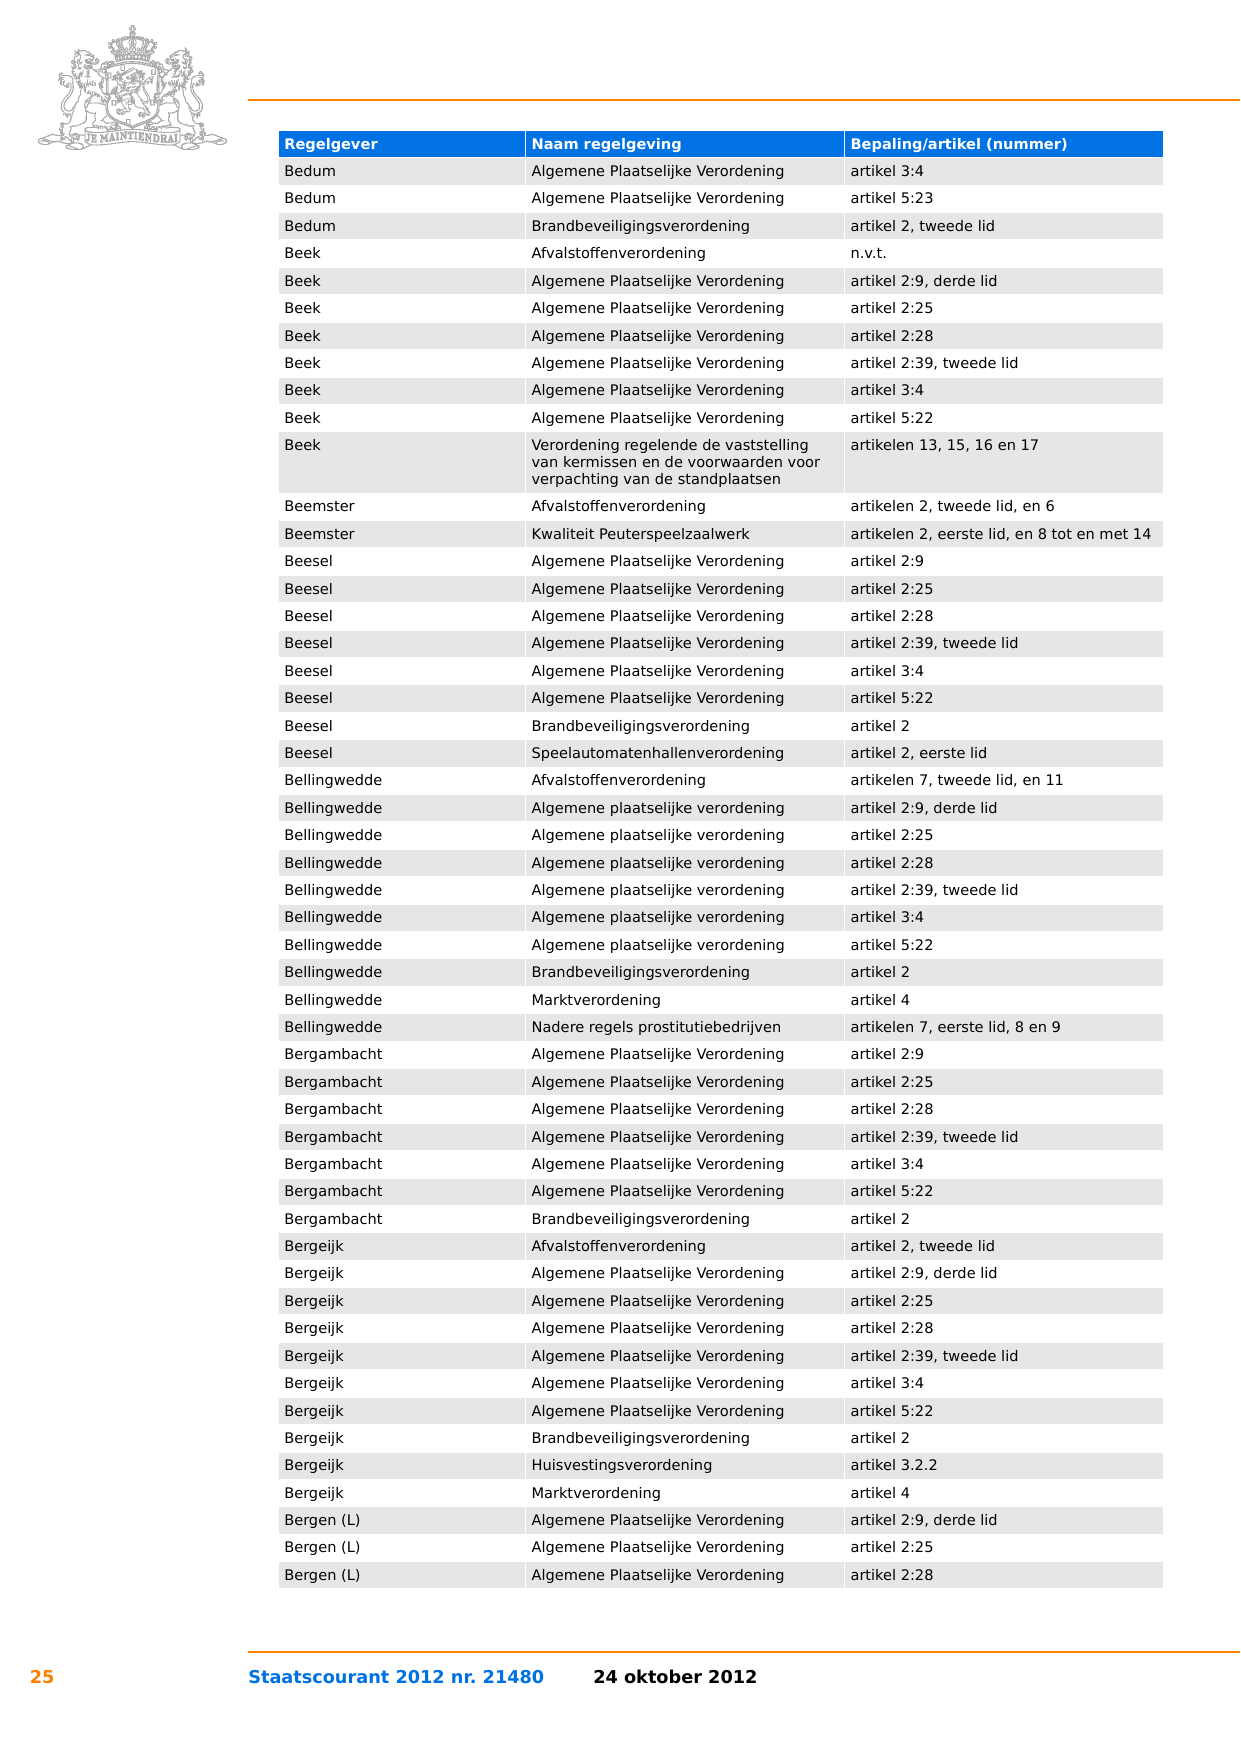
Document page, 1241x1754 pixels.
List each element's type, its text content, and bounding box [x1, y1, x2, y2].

table_cell artikel 2:28 [845, 850, 1163, 876]
table_header Naam regelgeving [526, 131, 844, 157]
table_cell artikelen 2, eerste lid, en 8 tot en met 14 [845, 521, 1163, 547]
table_cell Algemene Plaatselijke Verordening [526, 1179, 844, 1205]
table_cell Algemene Plaatselijke Verordening [526, 576, 844, 602]
table_cell Bergambacht [279, 1151, 525, 1177]
table_cell Bergeijk [279, 1316, 525, 1342]
table_cell Algemene Plaatselijke Verordening [526, 1069, 844, 1095]
table_cell Algemene Plaatselijke Verordening [526, 1316, 844, 1342]
table_cell Algemene Plaatselijke Verordening [526, 1562, 844, 1588]
table_cell Huisvestingsverordening [526, 1453, 844, 1479]
table_cell artikel 3:4 [845, 658, 1163, 684]
table_cell artikel 2:25 [845, 295, 1163, 322]
table_cell artikelen 7, eerste lid, 8 en 9 [845, 1014, 1163, 1041]
table_cell Beesel [279, 740, 525, 767]
table_cell artikel 2:9 [845, 1042, 1163, 1068]
table_cell Speelautomatenhallenverordening [526, 740, 844, 767]
table_cell Algemene Plaatselijke Verordening [526, 1535, 844, 1561]
table_cell Beek [279, 405, 525, 431]
table_cell Algemene Plaatselijke Verordening [526, 1507, 844, 1534]
table_cell Algemene Plaatselijke Verordening [526, 1261, 844, 1287]
table_cell artikel 2:9, derde lid [845, 1261, 1163, 1287]
table_cell artikel 3:4 [845, 1370, 1163, 1397]
table_cell Brandbeveiligingsverordening [526, 713, 844, 739]
table_cell Afvalstoffenverordening [526, 1233, 844, 1260]
table_cell Algemene Plaatselijke Verordening [526, 323, 844, 349]
table_cell Bellingwedde [279, 932, 525, 958]
table_cell Beesel [279, 658, 525, 684]
table_cell Bellingwedde [279, 850, 525, 876]
table_cell artikel 4 [845, 1480, 1163, 1506]
table_cell artikelen 13, 15, 16 en 17 [845, 432, 1163, 493]
table_cell Algemene Plaatselijke Verordening [526, 1151, 844, 1177]
table_cell Bergambacht [279, 1124, 525, 1150]
table_cell Bellingwedde [279, 768, 525, 794]
table_cell Beek [279, 295, 525, 322]
table_cell Bellingwedde [279, 823, 525, 849]
table_cell Bergeijk [279, 1233, 525, 1260]
table_cell Algemene plaatselijke verordening [526, 850, 844, 876]
table_cell Beesel [279, 713, 525, 739]
table_cell Beesel [279, 603, 525, 629]
table_cell Brandbeveiligingsverordening [526, 959, 844, 986]
table_cell Beemster [279, 521, 525, 547]
table_cell artikel 2, tweede lid [845, 1233, 1163, 1260]
table_cell Algemene Plaatselijke Verordening [526, 186, 844, 212]
table_cell artikel 3:4 [845, 158, 1163, 185]
table_cell Bergen (L) [279, 1562, 525, 1588]
table_cell artikel 2, eerste lid [845, 740, 1163, 767]
table_cell Nadere regels prostitutiebedrijven [526, 1014, 844, 1041]
table_cell artikel 2:25 [845, 823, 1163, 849]
table_cell Algemene Plaatselijke Verordening [526, 378, 844, 404]
table_cell Bedum [279, 158, 525, 185]
table_cell Bergen (L) [279, 1507, 525, 1534]
table_cell Bergambacht [279, 1179, 525, 1205]
table_cell Bellingwedde [279, 1014, 525, 1041]
table_cell artikel 5:22 [845, 685, 1163, 712]
table_cell Bellingwedde [279, 987, 525, 1013]
table_cell artikel 2:39, tweede lid [845, 1124, 1163, 1150]
table_cell artikelen 7, tweede lid, en 11 [845, 768, 1163, 794]
table_cell Algemene Plaatselijke Verordening [526, 603, 844, 629]
table_cell Beemster [279, 494, 525, 520]
picture [38, 25, 227, 150]
table_cell Verordening regelende de vaststelling van kermissen en de voorwaarden voor verpachting van de standplaatsen [526, 432, 844, 493]
table_cell Bergeijk [279, 1370, 525, 1397]
table_cell Algemene Plaatselijke Verordening [526, 295, 844, 322]
table_cell Bergambacht [279, 1206, 525, 1232]
table_cell Bellingwedde [279, 877, 525, 903]
table_cell artikel 2:39, tweede lid [845, 1343, 1163, 1369]
table_cell Algemene Plaatselijke Verordening [526, 685, 844, 712]
table_cell artikel 2 [845, 713, 1163, 739]
table_cell Bergeijk [279, 1288, 525, 1314]
table_cell artikel 5:22 [845, 932, 1163, 958]
table_cell Algemene Plaatselijke Verordening [526, 1398, 844, 1424]
table_cell Algemene plaatselijke verordening [526, 795, 844, 821]
table_cell Algemene Plaatselijke Verordening [526, 405, 844, 431]
table_cell Beesel [279, 685, 525, 712]
table_cell Brandbeveiligingsverordening [526, 213, 844, 239]
table_cell Bergambacht [279, 1069, 525, 1095]
table_cell Algemene Plaatselijke Verordening [526, 658, 844, 684]
table_cell Bellingwedde [279, 905, 525, 931]
table_cell Bergeijk [279, 1480, 525, 1506]
table_cell Brandbeveiligingsverordening [526, 1425, 844, 1451]
table_cell Algemene plaatselijke verordening [526, 905, 844, 931]
table_cell Algemene plaatselijke verordening [526, 932, 844, 958]
table_cell artikel 3:4 [845, 905, 1163, 931]
table_cell Bedum [279, 186, 525, 212]
table_cell Algemene plaatselijke verordening [526, 823, 844, 849]
table_cell Bellingwedde [279, 795, 525, 821]
table_cell artikel 2 [845, 1425, 1163, 1451]
table_cell artikel 2:28 [845, 1096, 1163, 1123]
table_cell Algemene Plaatselijke Verordening [526, 1096, 844, 1123]
table_cell Bergambacht [279, 1096, 525, 1123]
table_cell artikel 2 [845, 1206, 1163, 1232]
table_cell Beek [279, 241, 525, 267]
table_cell Beesel [279, 549, 525, 575]
table_cell Bergambacht [279, 1042, 525, 1068]
table_cell Beesel [279, 576, 525, 602]
table_cell artikel 2:25 [845, 1069, 1163, 1095]
table_cell artikel 2:28 [845, 1316, 1163, 1342]
table_cell Bergeijk [279, 1425, 525, 1451]
table_cell Marktverordening [526, 987, 844, 1013]
table_cell Algemene plaatselijke verordening [526, 877, 844, 903]
table_cell Beek [279, 268, 525, 294]
table_cell Beek [279, 432, 525, 493]
table_cell Algemene Plaatselijke Verordening [526, 549, 844, 575]
table_cell artikel 2 [845, 959, 1163, 986]
table_cell Bergeijk [279, 1261, 525, 1287]
table_cell artikel 3:4 [845, 378, 1163, 404]
table_cell artikel 3.2.2 [845, 1453, 1163, 1479]
table_cell artikel 2:9, derde lid [845, 1507, 1163, 1534]
table_cell Brandbeveiligingsverordening [526, 1206, 844, 1232]
table_cell artikel 3:4 [845, 1151, 1163, 1177]
table_cell artikel 2:39, tweede lid [845, 350, 1163, 376]
table_cell Bergeijk [279, 1453, 525, 1479]
table_cell artikel 2:9, derde lid [845, 795, 1163, 821]
table_cell Bergeijk [279, 1398, 525, 1424]
table_cell Algemene Plaatselijke Verordening [526, 1343, 844, 1369]
table_cell Beek [279, 378, 525, 404]
table_cell artikel 2:28 [845, 603, 1163, 629]
table_cell Bergeijk [279, 1343, 525, 1369]
table_cell artikel 2:28 [845, 1562, 1163, 1588]
table_cell Bedum [279, 213, 525, 239]
table_cell artikel 2:9, derde lid [845, 268, 1163, 294]
table_cell artikel 2:25 [845, 1535, 1163, 1561]
table_cell artikel 5:22 [845, 1398, 1163, 1424]
table_cell Algemene Plaatselijke Verordening [526, 631, 844, 657]
table_cell artikel 2:25 [845, 576, 1163, 602]
table_cell n.v.t. [845, 241, 1163, 267]
table_header Regelgever [279, 131, 525, 157]
table_cell artikel 2:39, tweede lid [845, 631, 1163, 657]
table_cell Algemene Plaatselijke Verordening [526, 268, 844, 294]
table_cell Bellingwedde [279, 959, 525, 986]
table_cell artikel 5:22 [845, 405, 1163, 431]
table_cell Beek [279, 350, 525, 376]
table_cell artikel 2:28 [845, 323, 1163, 349]
table_cell Afvalstoffenverordening [526, 241, 844, 267]
table_cell artikel 2:25 [845, 1288, 1163, 1314]
table_cell Algemene Plaatselijke Verordening [526, 158, 844, 185]
table_cell Afvalstoffenverordening [526, 494, 844, 520]
table_cell Algemene Plaatselijke Verordening [526, 1124, 844, 1150]
table_cell Algemene Plaatselijke Verordening [526, 350, 844, 376]
table_cell artikel 5:23 [845, 186, 1163, 212]
table_cell Afvalstoffenverordening [526, 768, 844, 794]
table_cell Bergen (L) [279, 1535, 525, 1561]
table_cell Algemene Plaatselijke Verordening [526, 1370, 844, 1397]
table_cell artikel 2:39, tweede lid [845, 877, 1163, 903]
table_cell artikelen 2, tweede lid, en 6 [845, 494, 1163, 520]
table_cell artikel 5:22 [845, 1179, 1163, 1205]
table_cell Algemene Plaatselijke Verordening [526, 1042, 844, 1068]
table_cell Beesel [279, 631, 525, 657]
table_cell Beek [279, 323, 525, 349]
table_cell artikel 4 [845, 987, 1163, 1013]
table_cell artikel 2, tweede lid [845, 213, 1163, 239]
table_cell Kwaliteit Peuterspeelzaalwerk [526, 521, 844, 547]
table_header Bepaling/artikel (nummer) [845, 131, 1163, 157]
table_cell artikel 2:9 [845, 549, 1163, 575]
table_cell Marktverordening [526, 1480, 844, 1506]
table_cell Algemene Plaatselijke Verordening [526, 1288, 844, 1314]
